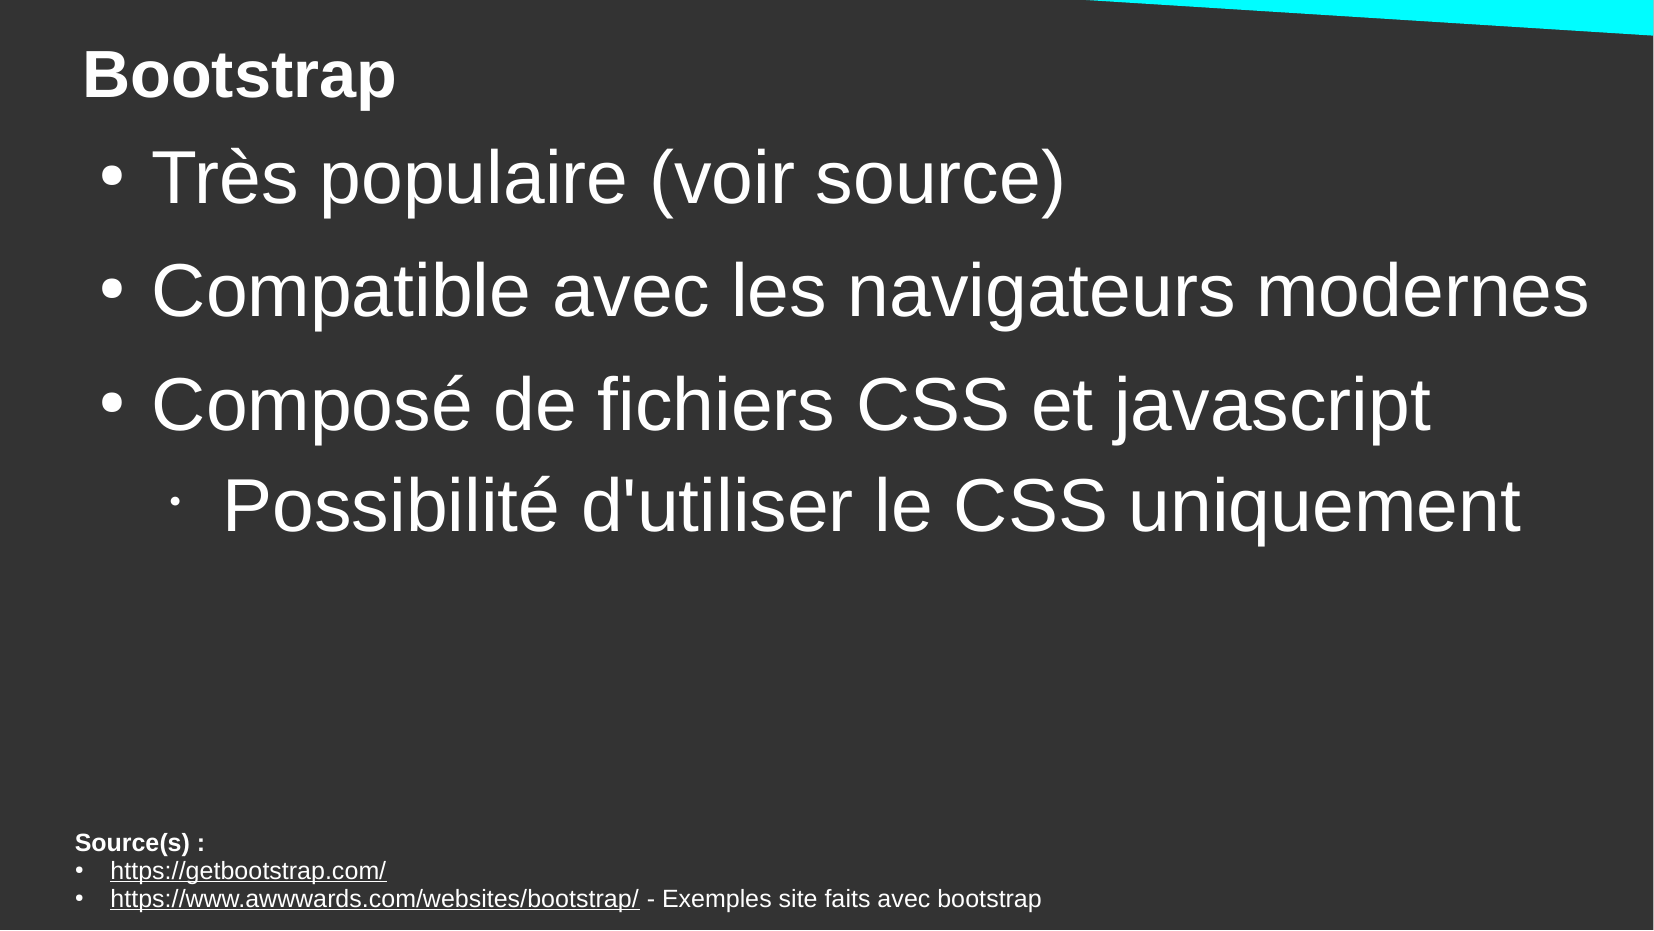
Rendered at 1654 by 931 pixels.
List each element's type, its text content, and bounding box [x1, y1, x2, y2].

text_box [1086, 0, 1654, 36]
text_box Source(s) : https://getbootstrap.com/ https://www.awwwards.com/websites/bootstrap/ - Exemples site faits avec bootstrap [60, 821, 1583, 920]
list Très populaire (voir source) Compatible avec les navigateurs modernes Composé de fichiers CSS et javascript Possibilité d'utiliser le CSS uniquement [80, 135, 1620, 662]
title Bootstrap [82, 37, 1571, 114]
